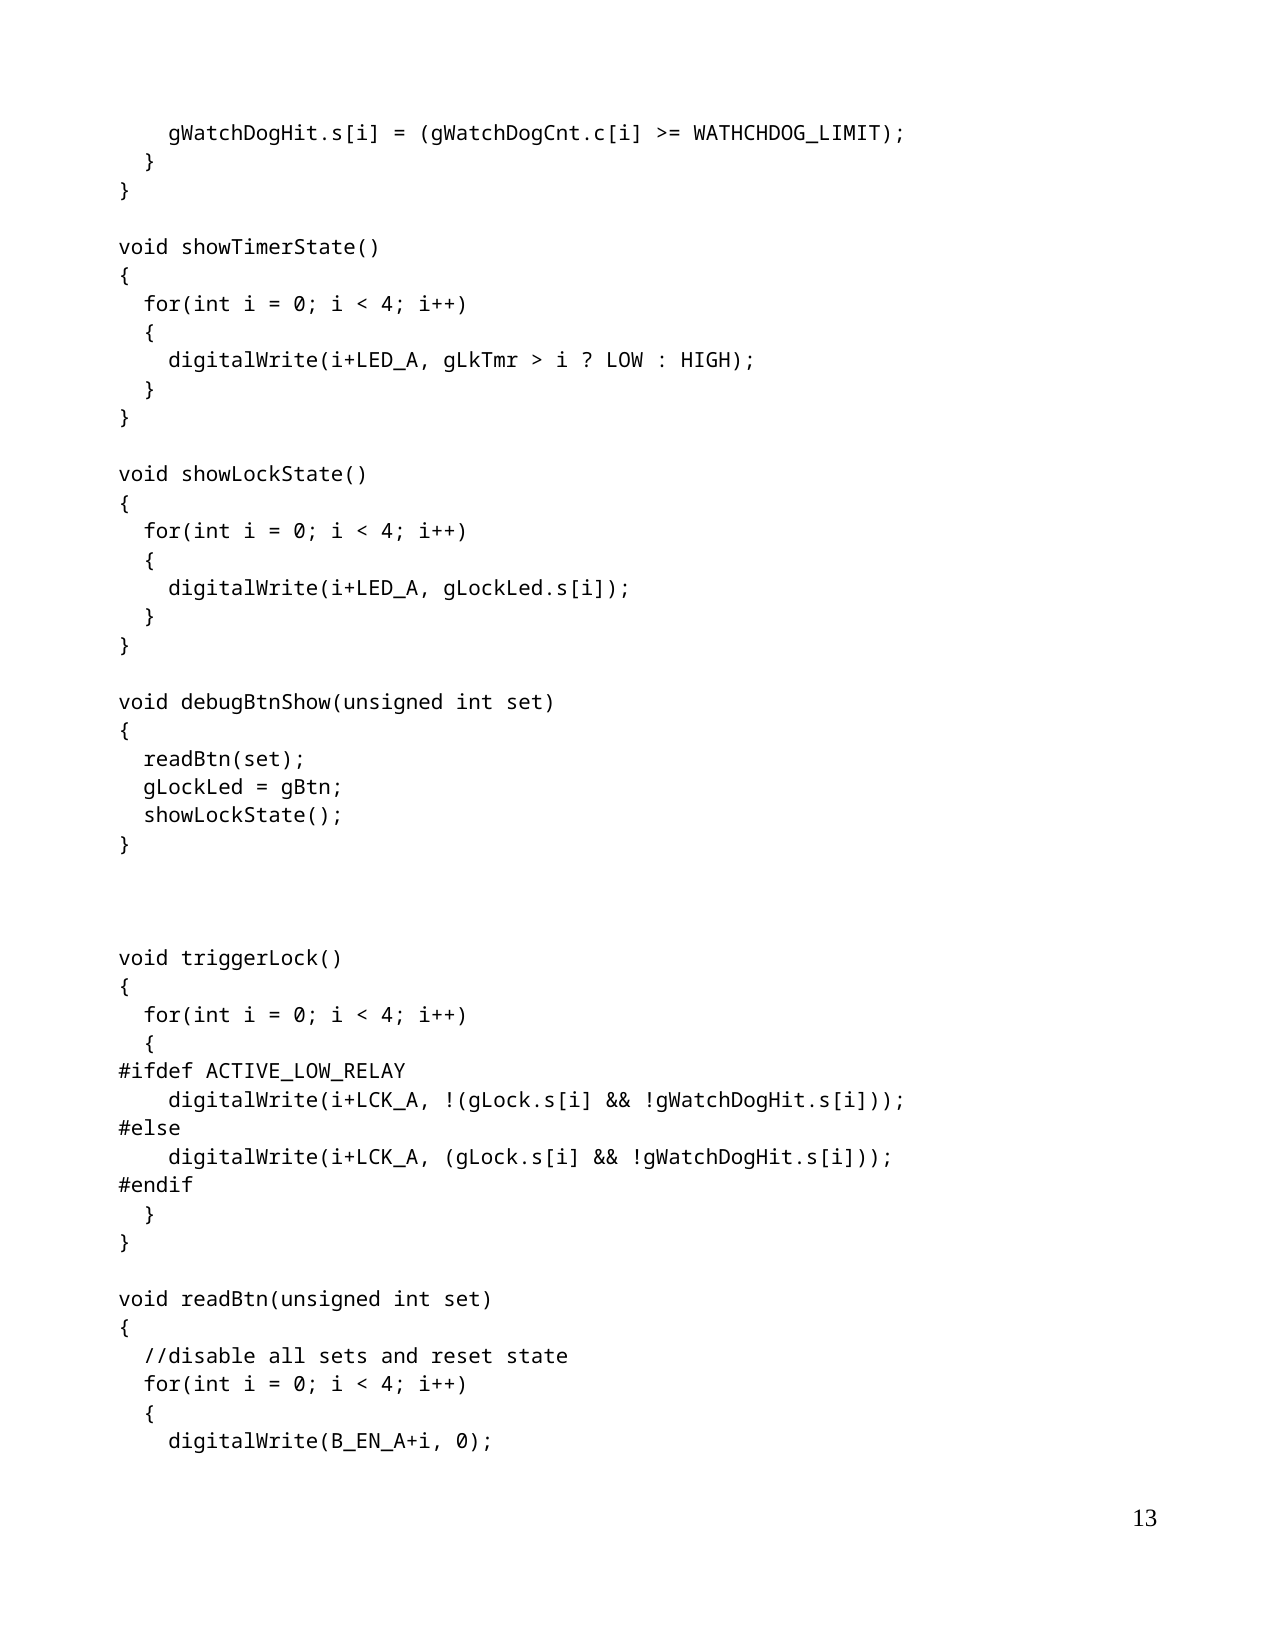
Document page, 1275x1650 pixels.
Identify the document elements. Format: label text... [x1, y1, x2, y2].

text //disable all sets and reset state [118, 1341, 1157, 1369]
text showLockState(); [118, 801, 1157, 829]
text #endif [118, 1170, 1157, 1199]
text #else [118, 1113, 1157, 1142]
text void triggerLock() [118, 943, 1157, 971]
text { [118, 488, 1157, 516]
text void readBtn(unsigned int set) [118, 1284, 1157, 1312]
text { [118, 317, 1157, 346]
text } [118, 630, 1157, 658]
text for(int i = 0; i < 4; i++) [118, 1000, 1157, 1028]
text digitalWrite(B_EN_A+i, 0); [118, 1426, 1157, 1455]
text for(int i = 0; i < 4; i++) [118, 1369, 1157, 1398]
text } [118, 402, 1157, 431]
text } [118, 175, 1157, 203]
text { [118, 971, 1157, 1000]
text for(int i = 0; i < 4; i++) [118, 516, 1157, 545]
text { [118, 260, 1157, 289]
text gLockLed = gBtn; [118, 772, 1157, 801]
text { [118, 715, 1157, 744]
text } [118, 147, 1157, 175]
text } [118, 829, 1157, 857]
text gWatchDogHit.s[i] = (gWatchDogCnt.c[i] >= WATHCHDOG_LIMIT); [118, 118, 1157, 147]
text void showTimerState() [118, 232, 1157, 260]
text digitalWrite(i+LCK_A, !(gLock.s[i] && !gWatchDogHit.s[i])); [118, 1085, 1157, 1113]
text digitalWrite(i+LCK_A, (gLock.s[i] && !gWatchDogHit.s[i])); [118, 1142, 1157, 1170]
text digitalWrite(i+LED_A, gLockLed.s[i]); [118, 573, 1157, 602]
text #ifdef ACTIVE_LOW_RELAY [118, 1057, 1157, 1085]
text } [118, 602, 1157, 630]
text { [118, 1312, 1157, 1341]
text { [118, 1028, 1157, 1057]
text { [118, 1398, 1157, 1426]
text for(int i = 0; i < 4; i++) [118, 289, 1157, 317]
text } [118, 1227, 1157, 1256]
text void debugBtnShow(unsigned int set) [118, 687, 1157, 715]
text } [118, 1199, 1157, 1227]
text readBtn(set); [118, 744, 1157, 772]
text void showLockState() [118, 459, 1157, 488]
text { [118, 545, 1157, 573]
text digitalWrite(i+LED_A, gLkTmr > i ? LOW : HIGH); [118, 346, 1157, 374]
text } [118, 374, 1157, 402]
